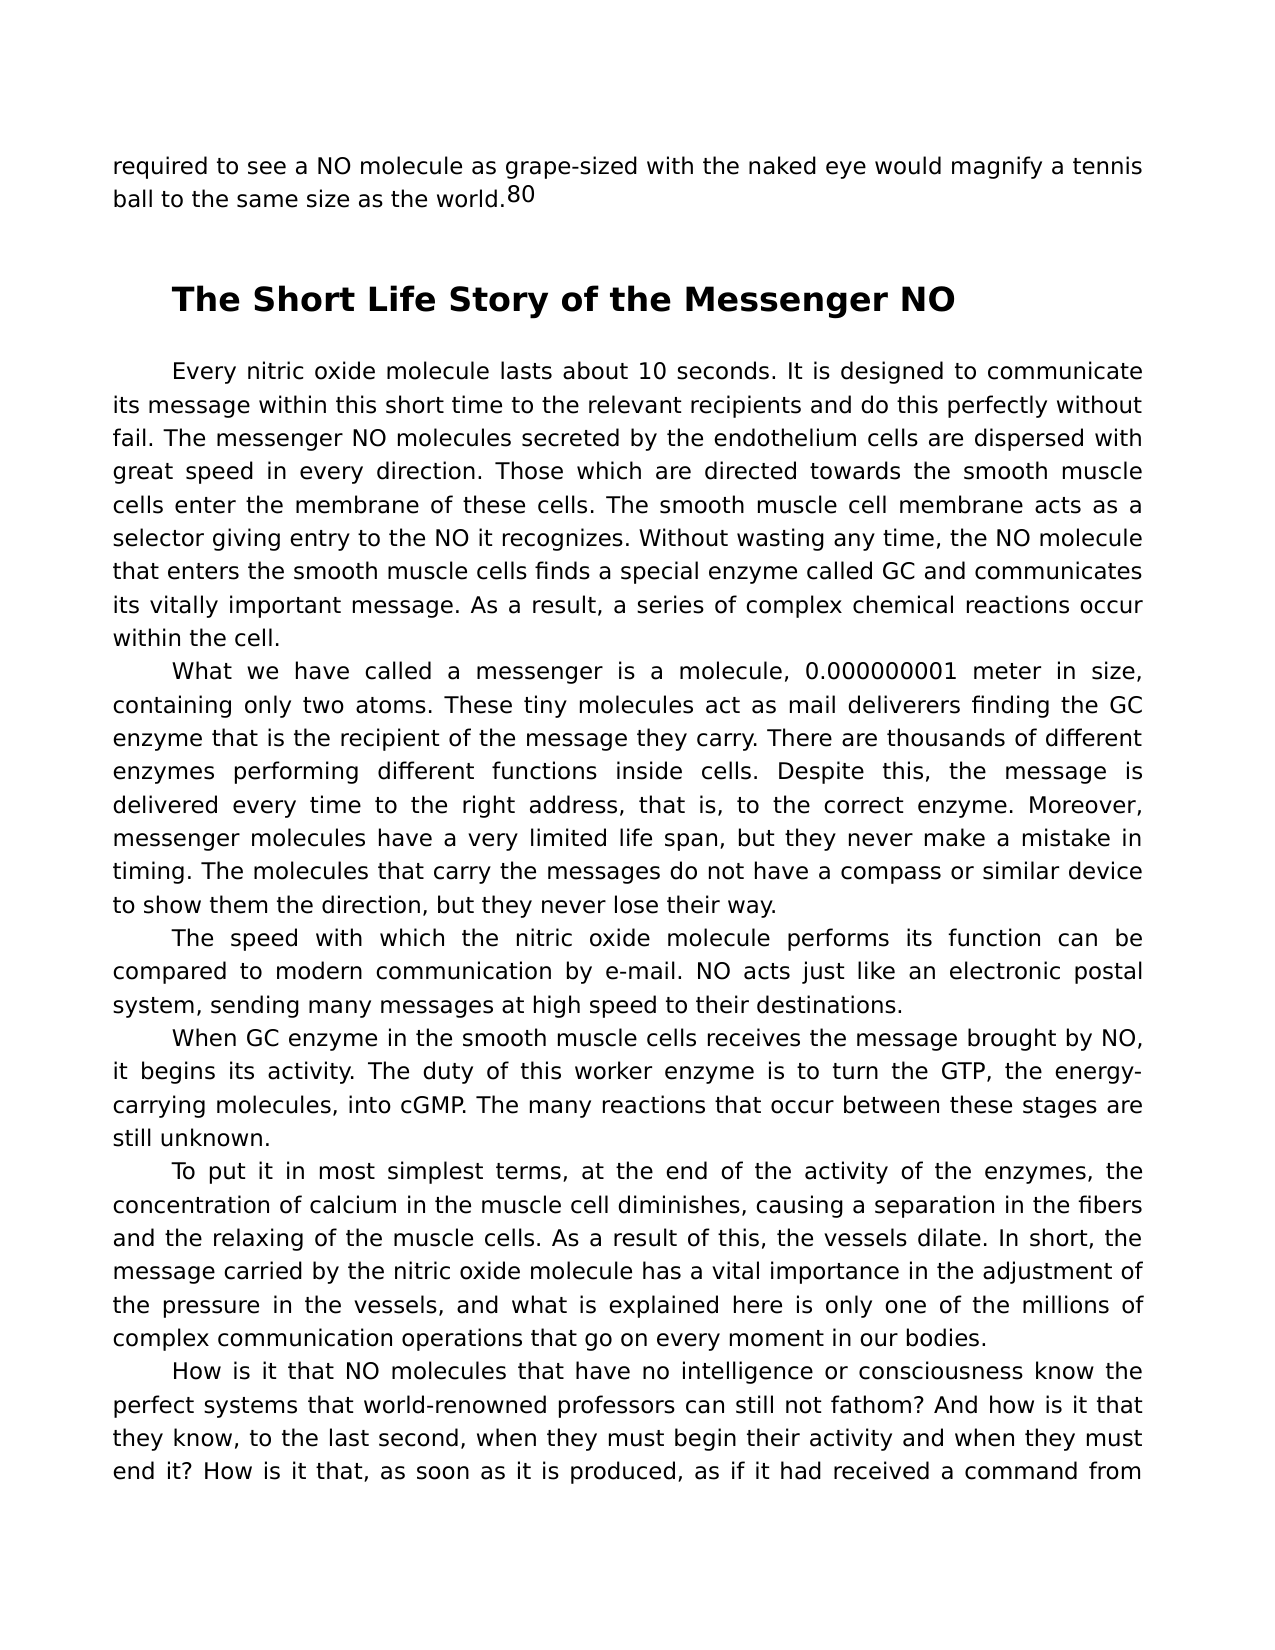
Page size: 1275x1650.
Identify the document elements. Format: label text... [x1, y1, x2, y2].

text To put it in most simplest terms, at the end of the activity of the enzymes, the concentration of calcium in the muscle cell diminishes, causing a separation in the fibers and the relaxing of the muscle cells. As a result of this, the vessels dilate. In short, the message carried by the nitric oxide molecule has a vital importance in the adjustment of the pressure in the vessels, and what is explained here is only one of the millions of complex communication operations that go on every moment in our bodies. [112, 1153, 1145, 1353]
text required to see a NO molecule as grape-sized with the naked eye would magnify a tennis ball to the same size as the world.80 [112, 148, 1145, 214]
text What we have called a messenger is a molecule, 0.000000001 meter in size, containing only two atoms. These tiny molecules act as mail deliverers finding the GC enzyme that is the recipient of the message they carry. There are thousands of different enzymes performing different functions inside cells. Despite this, the message is delivered every time to the right address, that is, to the correct enzyme. Moreover, messenger molecules have a very limited life span, but they never make a mistake in timing. The molecules that carry the messages do not have a compass or similar device to show them the direction, but they never lose their way. [112, 653, 1145, 920]
text How is it that NO molecules that have no intelligence or consciousness know the perfect systems that world-renowned professors can still not fathom? And how is it that they know, to the last second, when they must begin their activity and when they must end it? How is it that, as soon as it is produced, as if it had received a command from [112, 1353, 1145, 1486]
text Every nitric oxide molecule lasts about 10 seconds. It is designed to communicate its message within this short time to the relevant recipients and do this perfectly without fail. The messenger NO molecules secreted by the endothelium cells are dispersed with great speed in every direction. Those which are directed towards the smooth muscle cells enter the membrane of these cells. The smooth muscle cell membrane acts as a selector giving entry to the NO it recognizes. Without wasting any time, the NO molecule that enters the smooth muscle cells finds a special enzyme called GC and communicates its vitally important message. As a result, a series of complex chemical reactions occur within the cell. [112, 353, 1145, 653]
text The speed with which the nitric oxide molecule performs its function can be compared to modern communication by e-mail. NO acts just like an electronic postal system, sending many messages at high speed to their destinations. [112, 920, 1145, 1020]
text When GC enzyme in the smooth muscle cells receives the message brought by NO, it begins its activity. The duty of this worker enzyme is to turn the GTP, the energy-carrying molecules, into cGMP. The many reactions that occur between these stages are still unknown. [112, 1020, 1145, 1153]
text The Short Life Story of the Messenger NO [112, 281, 1145, 320]
